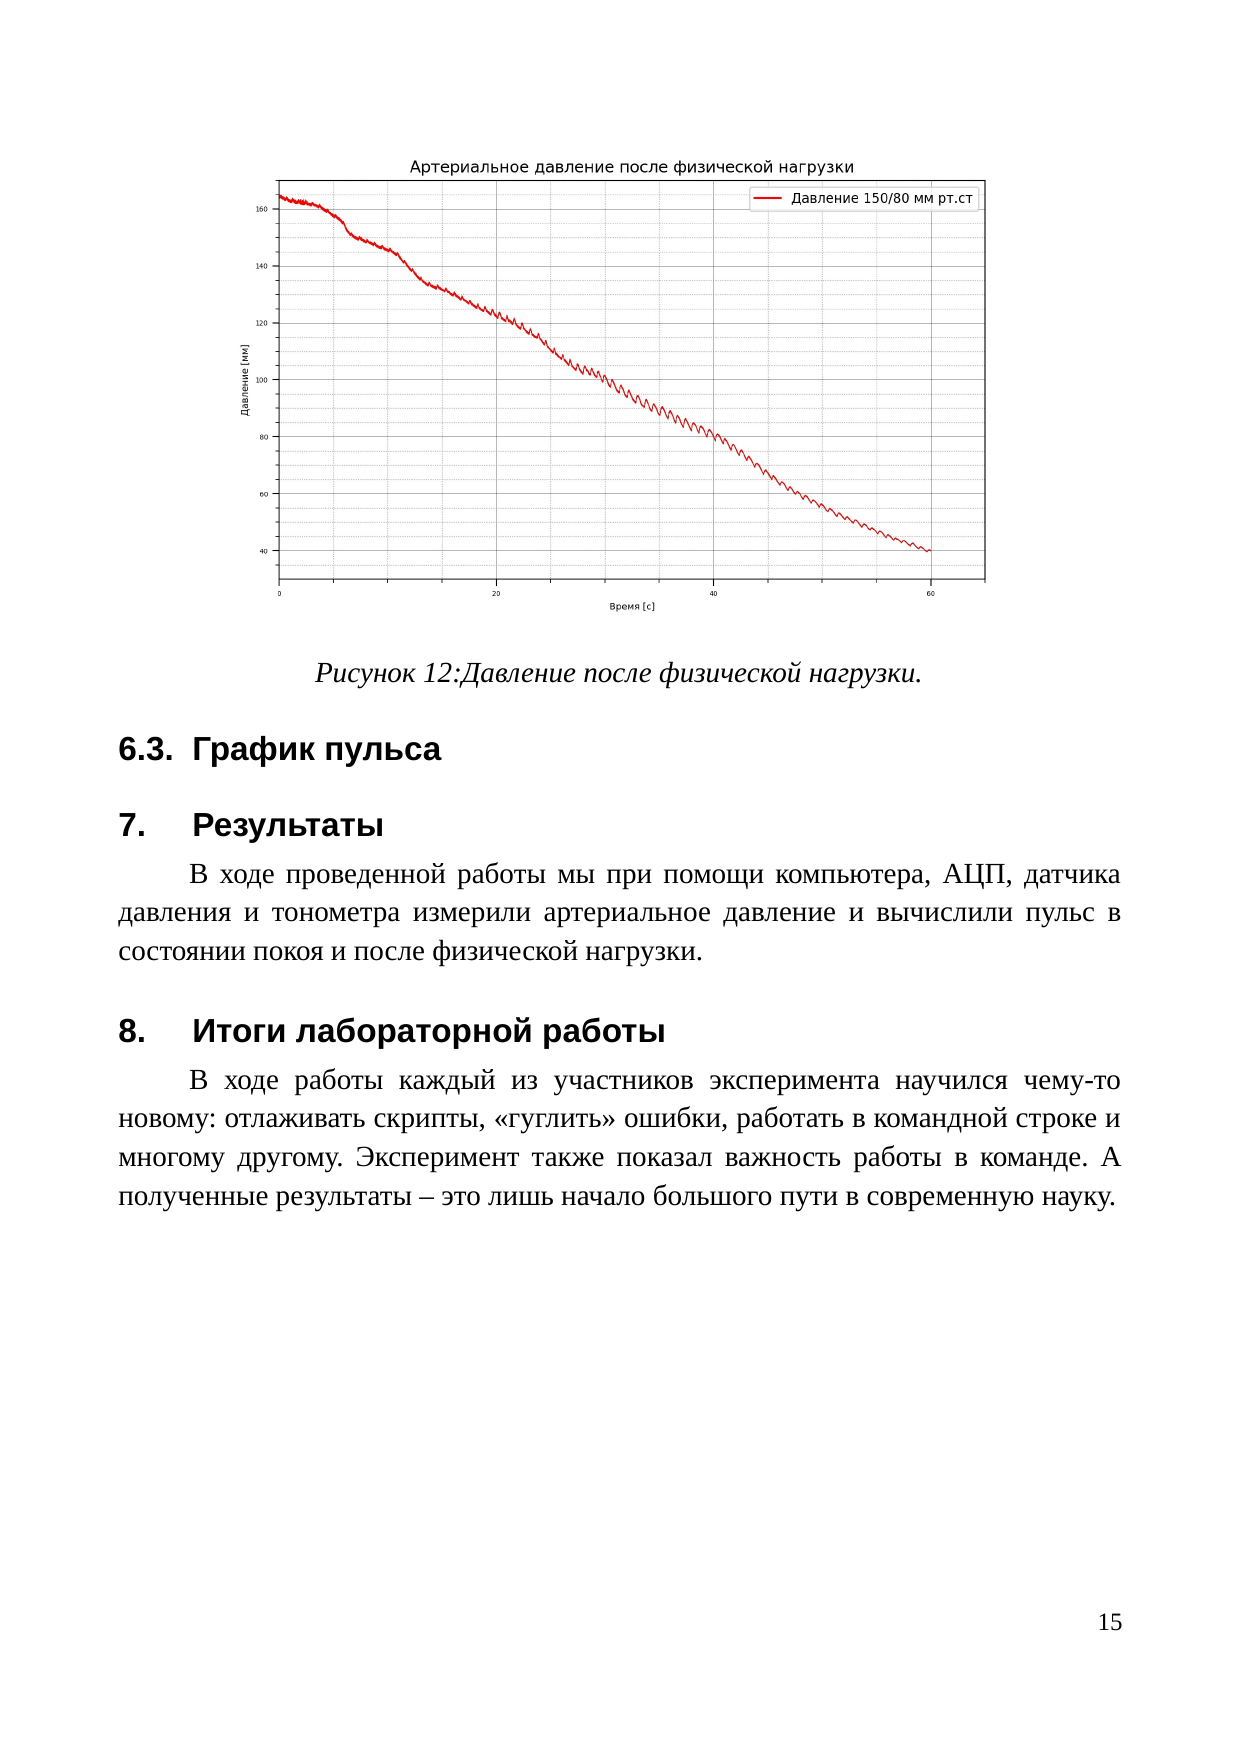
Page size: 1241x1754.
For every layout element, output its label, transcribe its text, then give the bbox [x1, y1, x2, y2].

text Рисунок 12:Давление после физической нагрузки. [118, 655, 1122, 688]
subtitle Итоги лабораторной работы [118, 1011, 1122, 1049]
subtitle Результаты [118, 805, 1122, 843]
text В ходе работы каждый из участников эксперимента научился чему-то новому: отлаживать скрипты, «гуглить» ошибки, работать в командной строке и многому другому. Эксперимент также показал важность работы в команде. А полученные результаты – это лишь начало большого пути в современную науку. [118, 1062, 1122, 1211]
subtitle График пульса [118, 729, 1122, 767]
text В ходе проведенной работы мы при помощи компьютера, АЦП, датчика давления и тонометра измерили артериальное давление и вычислили пульс в состоянии покоя и после физической нагрузки. [118, 856, 1122, 966]
picture [165, 118, 1076, 636]
